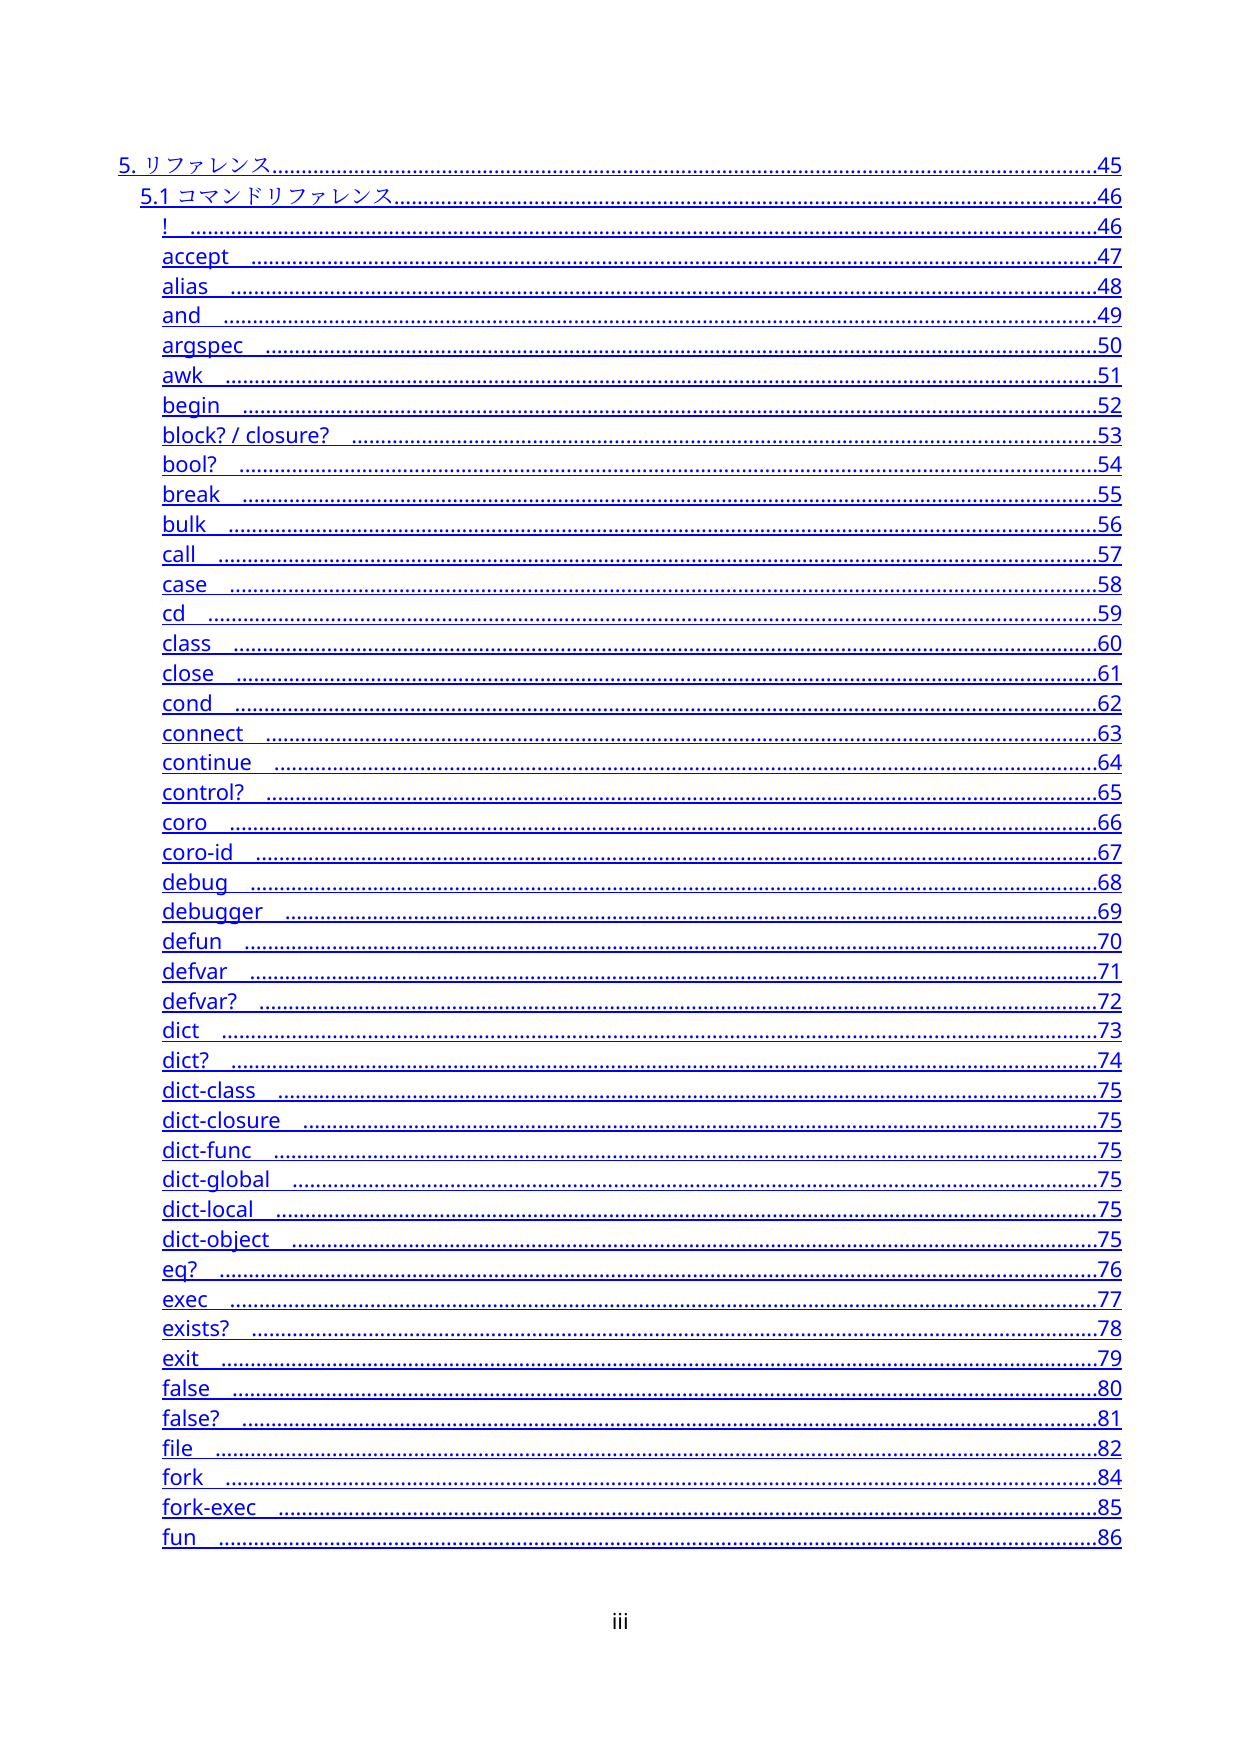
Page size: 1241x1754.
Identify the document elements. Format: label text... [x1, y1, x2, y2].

text bool? 54 [162, 449, 1122, 475]
text coro-id 67 [162, 837, 1122, 862]
text bulk 56 [162, 509, 1122, 534]
text exec 77 [162, 1283, 1122, 1309]
text begin 52 [162, 390, 1122, 415]
text break 55 [162, 479, 1122, 504]
text exit 79 [162, 1343, 1122, 1368]
text awk 51 [162, 360, 1122, 385]
text 5. リファレンス 45 [118, 148, 1122, 175]
text false 80 [162, 1373, 1122, 1398]
text debug 68 [162, 866, 1122, 892]
text 5.1 コマンドリファレンス 46 [140, 179, 1122, 206]
text block? / closure? 53 [162, 419, 1122, 445]
text dict-local 75 [162, 1194, 1122, 1219]
text fork-exec 85 [162, 1492, 1122, 1517]
text dict-global 75 [162, 1164, 1122, 1190]
text ! 46 [162, 211, 1122, 236]
text close 61 [162, 658, 1122, 683]
text alias 48 [162, 271, 1122, 296]
text false? 81 [162, 1403, 1122, 1428]
text fun 86 [162, 1522, 1122, 1547]
text defun 70 [162, 926, 1122, 951]
text defvar? 72 [162, 986, 1122, 1011]
text case 58 [162, 568, 1122, 594]
text accept 47 [162, 241, 1122, 266]
text dict-closure 75 [162, 1105, 1122, 1130]
text argspec 50 [162, 330, 1122, 355]
text exists? 78 [162, 1313, 1122, 1339]
text eq? 76 [162, 1254, 1122, 1279]
text class 60 [162, 628, 1122, 653]
text dict 73 [162, 1015, 1122, 1041]
text dict-func 75 [162, 1134, 1122, 1160]
text file 82 [162, 1432, 1122, 1458]
text connect 63 [162, 717, 1122, 743]
text control? 65 [162, 777, 1122, 802]
text dict-class 75 [162, 1075, 1122, 1100]
text cond 62 [162, 688, 1122, 713]
text defvar 71 [162, 956, 1122, 981]
text and 49 [162, 300, 1122, 326]
text fork 84 [162, 1462, 1122, 1488]
text cd 59 [162, 598, 1122, 624]
text debugger 69 [162, 896, 1122, 921]
text continue 64 [162, 747, 1122, 773]
text dict-object 75 [162, 1224, 1122, 1249]
text dict? 74 [162, 1045, 1122, 1070]
text coro 66 [162, 807, 1122, 832]
text call 57 [162, 539, 1122, 564]
